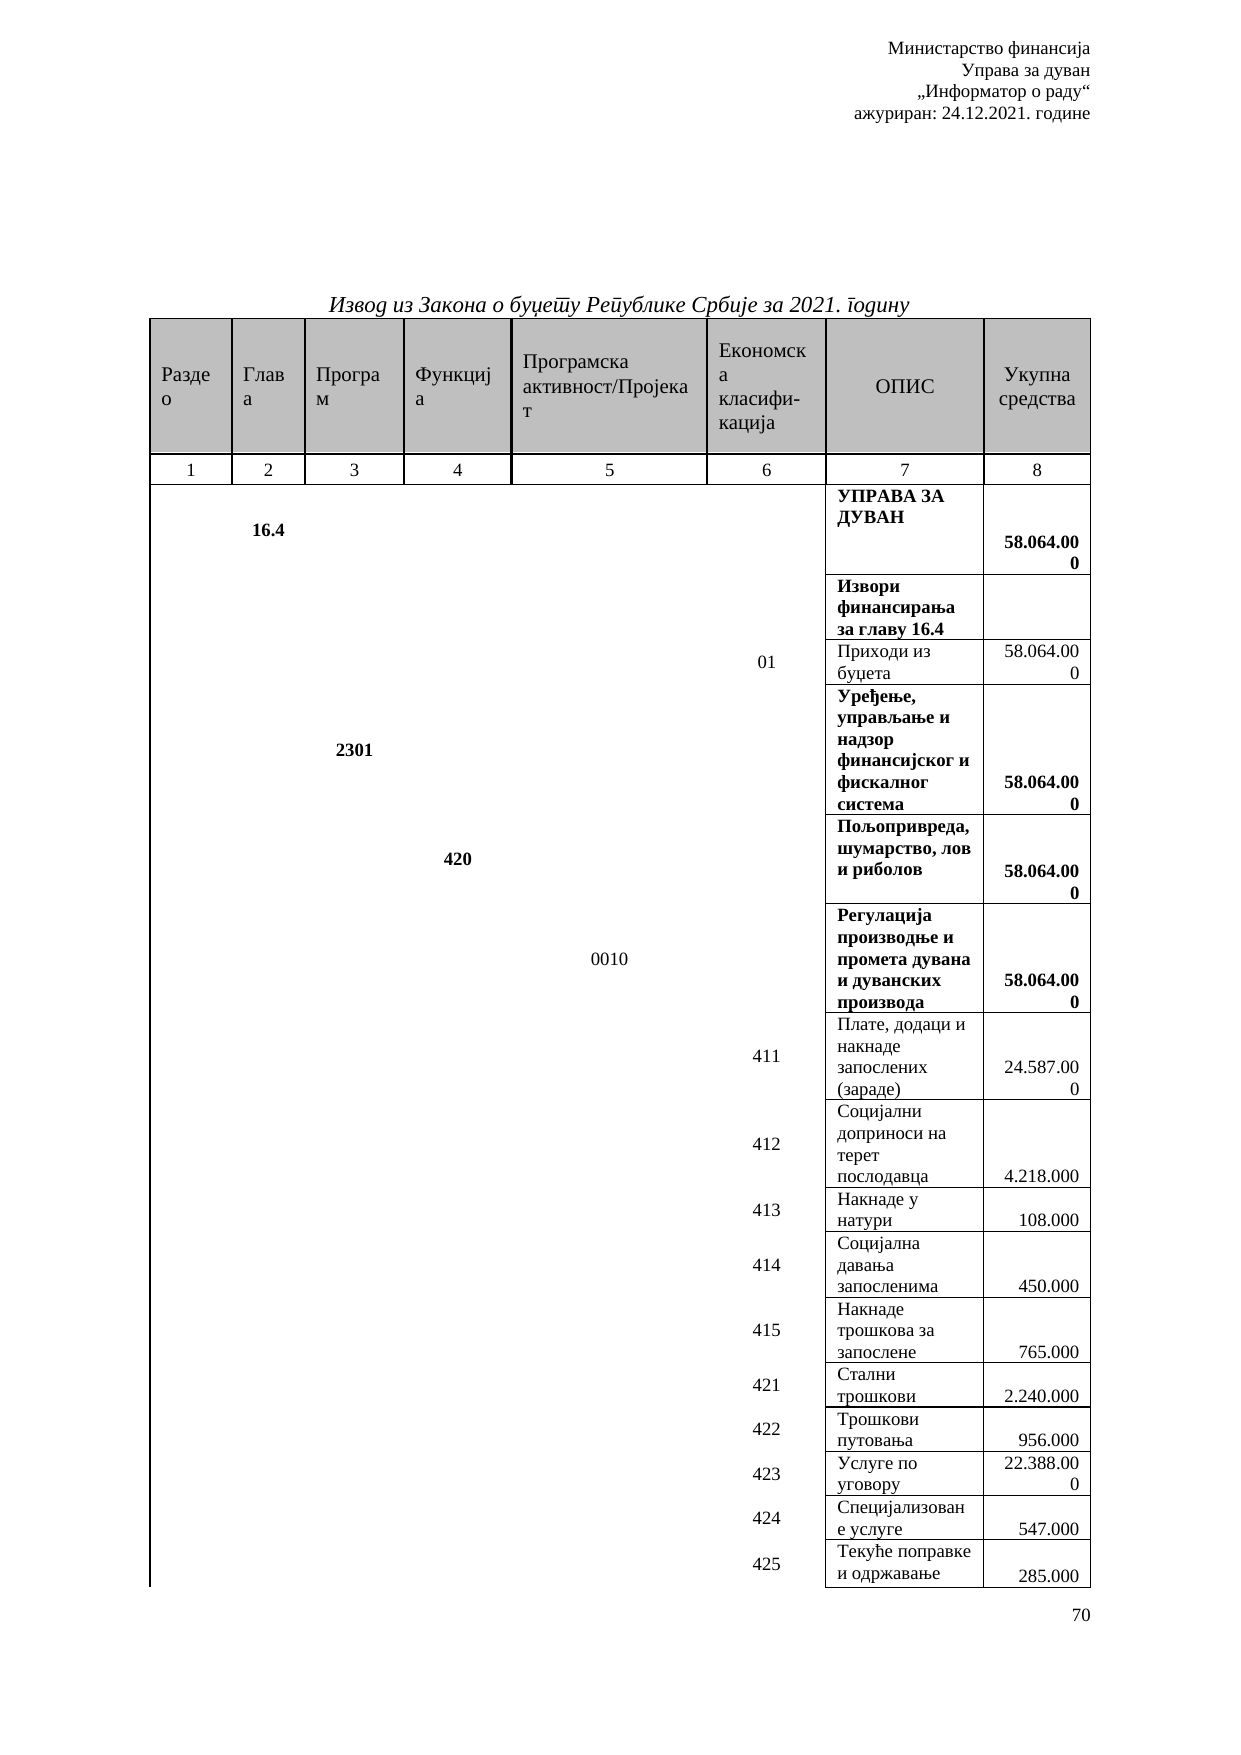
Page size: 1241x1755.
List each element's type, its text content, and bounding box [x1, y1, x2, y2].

table_cell Накнаде трошкова за запослене [826, 1298, 983, 1362]
table_cell [707, 485, 825, 574]
table_cell [151, 1495, 232, 1539]
table_cell [151, 1231, 232, 1297]
table_cell [511, 1231, 707, 1297]
table_cell [707, 903, 825, 1012]
table_cell [232, 1362, 304, 1406]
table_cell [305, 1231, 404, 1297]
table_cell [511, 1539, 707, 1587]
table_cell 411 [707, 1012, 825, 1099]
table_cell [151, 485, 232, 574]
table_cell 108.000 [984, 1188, 1090, 1231]
table_cell Регулација производње и промета дувана и дуванских производа [826, 904, 983, 1012]
table_cell 412 [707, 1099, 825, 1187]
table_cell [151, 684, 232, 814]
table_cell [151, 1406, 232, 1451]
table_cell [305, 639, 404, 683]
table_cell 01 [707, 639, 825, 683]
table_cell [305, 485, 404, 574]
table_cell Уређење, управљање и надзор финансијског и фискалног система [826, 685, 983, 814]
table_cell [404, 1187, 511, 1231]
table_cell 415 [707, 1297, 825, 1362]
table_cell [305, 1099, 404, 1187]
table_cell 421 [707, 1362, 825, 1406]
table_cell [305, 1406, 404, 1451]
table_cell 58.064.000 [984, 685, 1090, 814]
table_cell [404, 1099, 511, 1187]
table_cell 24.587.000 [984, 1013, 1090, 1099]
table_cell [404, 684, 511, 814]
table_cell [232, 1099, 304, 1187]
table_cell 58.064.000 [984, 640, 1090, 683]
table_cell [404, 1406, 511, 1451]
table_cell [404, 574, 511, 639]
table_cell [151, 1451, 232, 1495]
table_cell 423 [707, 1451, 825, 1495]
table_cell 547.000 [984, 1496, 1090, 1539]
table_cell [232, 1406, 304, 1451]
table_cell 58.064.000 [984, 904, 1090, 1012]
text Извод из Закона о буџету Републике Србије за 2021. годину [150, 291, 1090, 318]
table_cell [232, 574, 304, 639]
table_cell [232, 814, 304, 903]
table_cell [232, 1539, 304, 1587]
table_cell 7 [827, 455, 983, 484]
table_cell 16.4 [232, 485, 304, 574]
table_cell [404, 1297, 511, 1362]
table_cell [707, 814, 825, 903]
table_cell [232, 1495, 304, 1539]
table_cell [151, 639, 232, 683]
table_cell [511, 1099, 707, 1187]
table_cell [404, 639, 511, 683]
table_header Програмска активност/Пројекат [513, 319, 706, 452]
table_cell [232, 639, 304, 683]
table_cell [232, 1187, 304, 1231]
table_cell 6 [708, 455, 825, 484]
table_cell Пољопривреда, шумарство, лов и риболов [826, 815, 983, 903]
table_cell [984, 575, 1090, 639]
table_cell [511, 1451, 707, 1495]
table_cell [404, 1539, 511, 1587]
table_cell [305, 1012, 404, 1099]
table_cell [305, 1539, 404, 1587]
table_cell Стални трошкови [826, 1363, 983, 1406]
table_cell Социјална давања запосленима [826, 1232, 983, 1297]
table_cell [305, 1451, 404, 1495]
table_cell 2.240.000 [984, 1363, 1090, 1406]
table_cell 424 [707, 1495, 825, 1539]
table_cell 2 [233, 455, 304, 484]
table_cell Извори финансирања за главу 16.4 [826, 575, 983, 639]
table_cell [404, 903, 511, 1012]
table_cell 285.000 [984, 1540, 1090, 1587]
table_cell 2301 [305, 684, 404, 814]
table_cell 413 [707, 1187, 825, 1231]
table_cell 58.064.000 [984, 485, 1090, 574]
table_cell [511, 814, 707, 903]
table_cell [511, 1495, 707, 1539]
table_header Економска класифи-кација [708, 319, 825, 452]
table_cell [511, 1406, 707, 1451]
table_cell [305, 574, 404, 639]
table_cell Текуће поправке и одржавање [826, 1540, 983, 1587]
table_cell 956.000 [984, 1408, 1090, 1451]
table_cell [232, 903, 304, 1012]
table_cell [232, 684, 304, 814]
table_header Функција [405, 319, 510, 452]
table_cell [305, 1495, 404, 1539]
table_cell [305, 814, 404, 903]
table_header Програм [306, 319, 403, 452]
table_cell [305, 1187, 404, 1231]
table_cell [151, 1099, 232, 1187]
table_cell [404, 1495, 511, 1539]
table_cell 1 [151, 455, 231, 484]
table_cell [511, 684, 707, 814]
table_cell [707, 684, 825, 814]
table_cell [404, 1362, 511, 1406]
table_cell 4 [405, 455, 510, 484]
table_cell 425 [707, 1539, 825, 1587]
table_cell [151, 1012, 232, 1099]
table_cell 765.000 [984, 1298, 1090, 1362]
table_cell [151, 1539, 232, 1587]
table_cell Социјални доприноси на терет послодавца [826, 1100, 983, 1187]
table_cell [151, 1297, 232, 1362]
table_cell [305, 903, 404, 1012]
table_cell [511, 485, 707, 574]
table_cell [404, 1451, 511, 1495]
table_cell УПРАВА ЗА ДУВАН [826, 485, 983, 574]
table_cell 22.388.000 [984, 1452, 1090, 1495]
table_cell [404, 1231, 511, 1297]
table_cell [232, 1451, 304, 1495]
table_cell [511, 1362, 707, 1406]
table_cell [151, 1187, 232, 1231]
table_cell Специјализоване услуге [826, 1496, 983, 1539]
table_cell [232, 1012, 304, 1099]
table_cell Приходи из буџета [826, 640, 983, 683]
table_cell [232, 1231, 304, 1297]
table_cell Плате, додаци и накнаде запослених (зараде) [826, 1013, 983, 1099]
table_cell [305, 1362, 404, 1406]
table_cell Накнаде у натури [826, 1188, 983, 1231]
table_header Раздео [151, 319, 231, 452]
table_cell Трошкови путовања [826, 1408, 983, 1451]
table_cell [511, 1297, 707, 1362]
table_cell 414 [707, 1231, 825, 1297]
table_header Укупна средства [985, 319, 1090, 452]
table_cell [511, 639, 707, 683]
table_cell 3 [306, 455, 403, 484]
table_cell [511, 1187, 707, 1231]
table_cell [511, 574, 707, 639]
table_cell [305, 1297, 404, 1362]
table_cell [404, 485, 511, 574]
table_cell [707, 574, 825, 639]
table_cell [232, 1297, 304, 1362]
table_cell Услуге по уговору [826, 1452, 983, 1495]
table_header Глава [233, 319, 304, 452]
table_cell [151, 903, 232, 1012]
table_cell [151, 1362, 232, 1406]
table_cell 4.218.000 [984, 1100, 1090, 1187]
table_cell 5 [513, 455, 706, 484]
table_cell 450.000 [984, 1232, 1090, 1297]
table_cell [151, 814, 232, 903]
table_cell [151, 574, 232, 639]
table_cell [404, 1012, 511, 1099]
table_cell 0010 [511, 903, 707, 1012]
table_cell 58.064.000 [984, 815, 1090, 903]
table_cell 422 [707, 1406, 825, 1451]
table_cell 8 [985, 455, 1090, 484]
table_cell 420 [404, 814, 511, 903]
table_header ОПИС [827, 319, 983, 452]
table_cell [511, 1012, 707, 1099]
